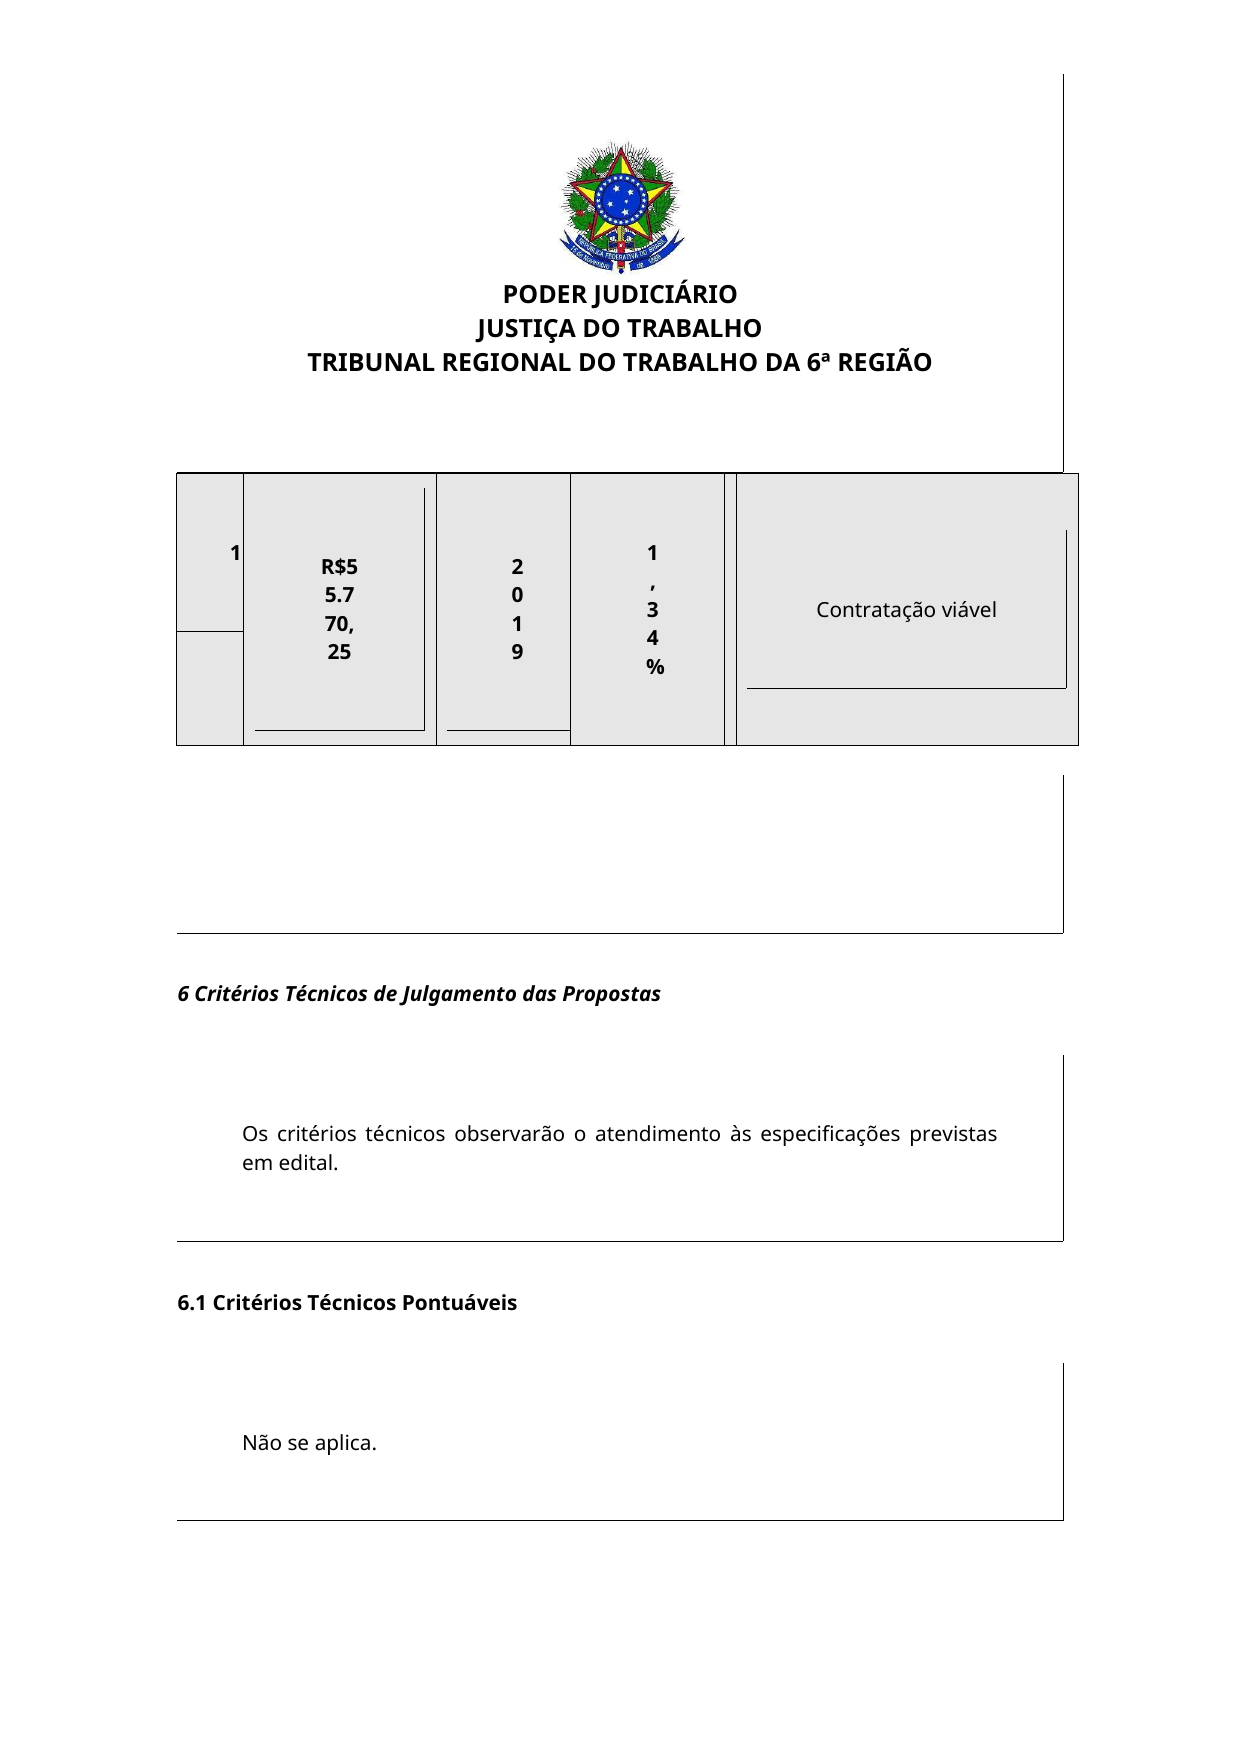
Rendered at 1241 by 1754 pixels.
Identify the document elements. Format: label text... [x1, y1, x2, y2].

table_cell Contratação viável [737, 474, 1078, 745]
table_cell 1,34% [571, 474, 724, 745]
table_cell 1 [177, 474, 243, 631]
subtitle 6.1 Critérios Técnicos Pontuáveis [177, 1288, 1063, 1316]
table_cell [725, 474, 736, 745]
text Não se aplica. [177, 1363, 1063, 1520]
table_cell [177, 632, 243, 745]
table_cell 2019 [437, 474, 570, 745]
text Os critérios técnicos observarão o atendimento às especificações previstas em edital. [177, 1055, 1063, 1241]
table_cell R$55.770,25 [244, 474, 436, 745]
subtitle 6 Critérios Técnicos de Julgamento das Propostas [177, 979, 1063, 1008]
